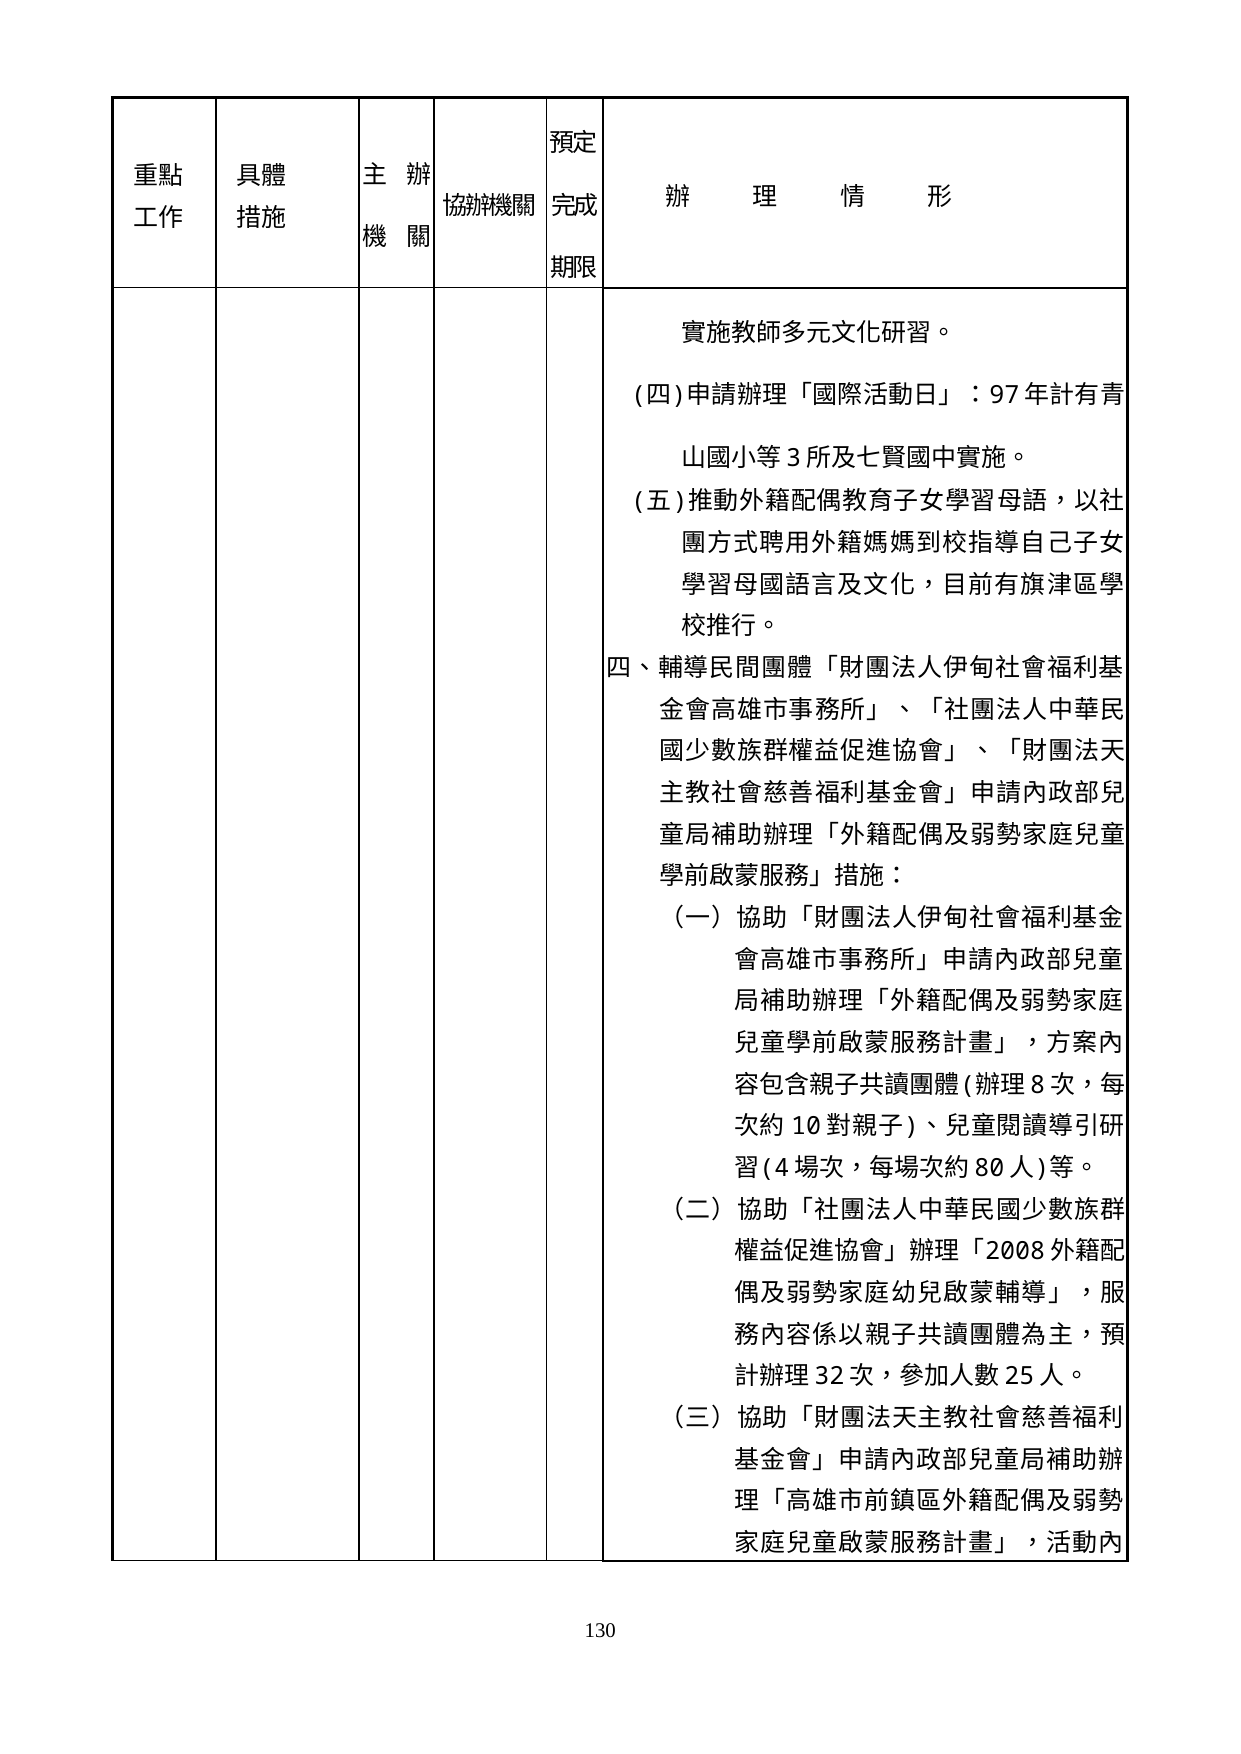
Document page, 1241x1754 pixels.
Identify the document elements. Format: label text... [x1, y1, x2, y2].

table_header 預定 完成期限 [547, 99, 602, 287]
table_cell [435, 288, 546, 1560]
table_header 協辦機關 [435, 99, 546, 287]
table_cell [217, 288, 358, 1560]
table_header 重點工作 [114, 99, 215, 287]
table_cell [360, 288, 433, 1560]
table_header 辦 理 情 形 [604, 99, 1126, 287]
table_cell [547, 288, 602, 1560]
table_cell 實施教師多元文化研習。 (四)申請辦理「國際活動日」：97年計有青山國小等3所及七賢國中實施。 (五)推動外籍配偶教育子女學習母語，以社團方式聘用外籍媽媽到校指導自己子女學習母國語言及文化，目前有旗津區學校推行。 四、輔導民間團體「財團法人伊甸社會福利基金會高雄市事務所」、「社團法人中華民國少數族群權益促進協會」、「財團法天主教社會慈善福利基金會」申請內政部兒童局補助辦理「外籍配偶及弱勢家庭兒童學前啟蒙服務」措施： （一）協助「財團法人伊甸社會福利基金會高雄市事務所」申請內政部兒童局補助辦理「外籍配偶及弱勢家庭兒童學前啟蒙服務計畫」，方案內容包含親子共讀團體(辦理8次，每次約10對親子)、兒童閱讀導引研習(4場次，每場次約80人)等。 （二）協助「社團法人中華民國少數族群權益促進協會」辦理「2008外籍配偶及弱勢家庭幼兒啟蒙輔導」，服務內容係以親子共讀團體為主，預計辦理32次，參加人數25人。 （三）協助「財團法天主教社會慈善福利基金會」申請內政部兒童局補助辦理「高雄市前鎮區外籍配偶及弱勢家庭兒童啟蒙服務計畫」，活動內 [604, 289, 1126, 1560]
table_header 具體 措施 [217, 99, 358, 287]
table_header 主 辦 機 關 [360, 99, 433, 287]
table_cell [114, 288, 215, 1560]
